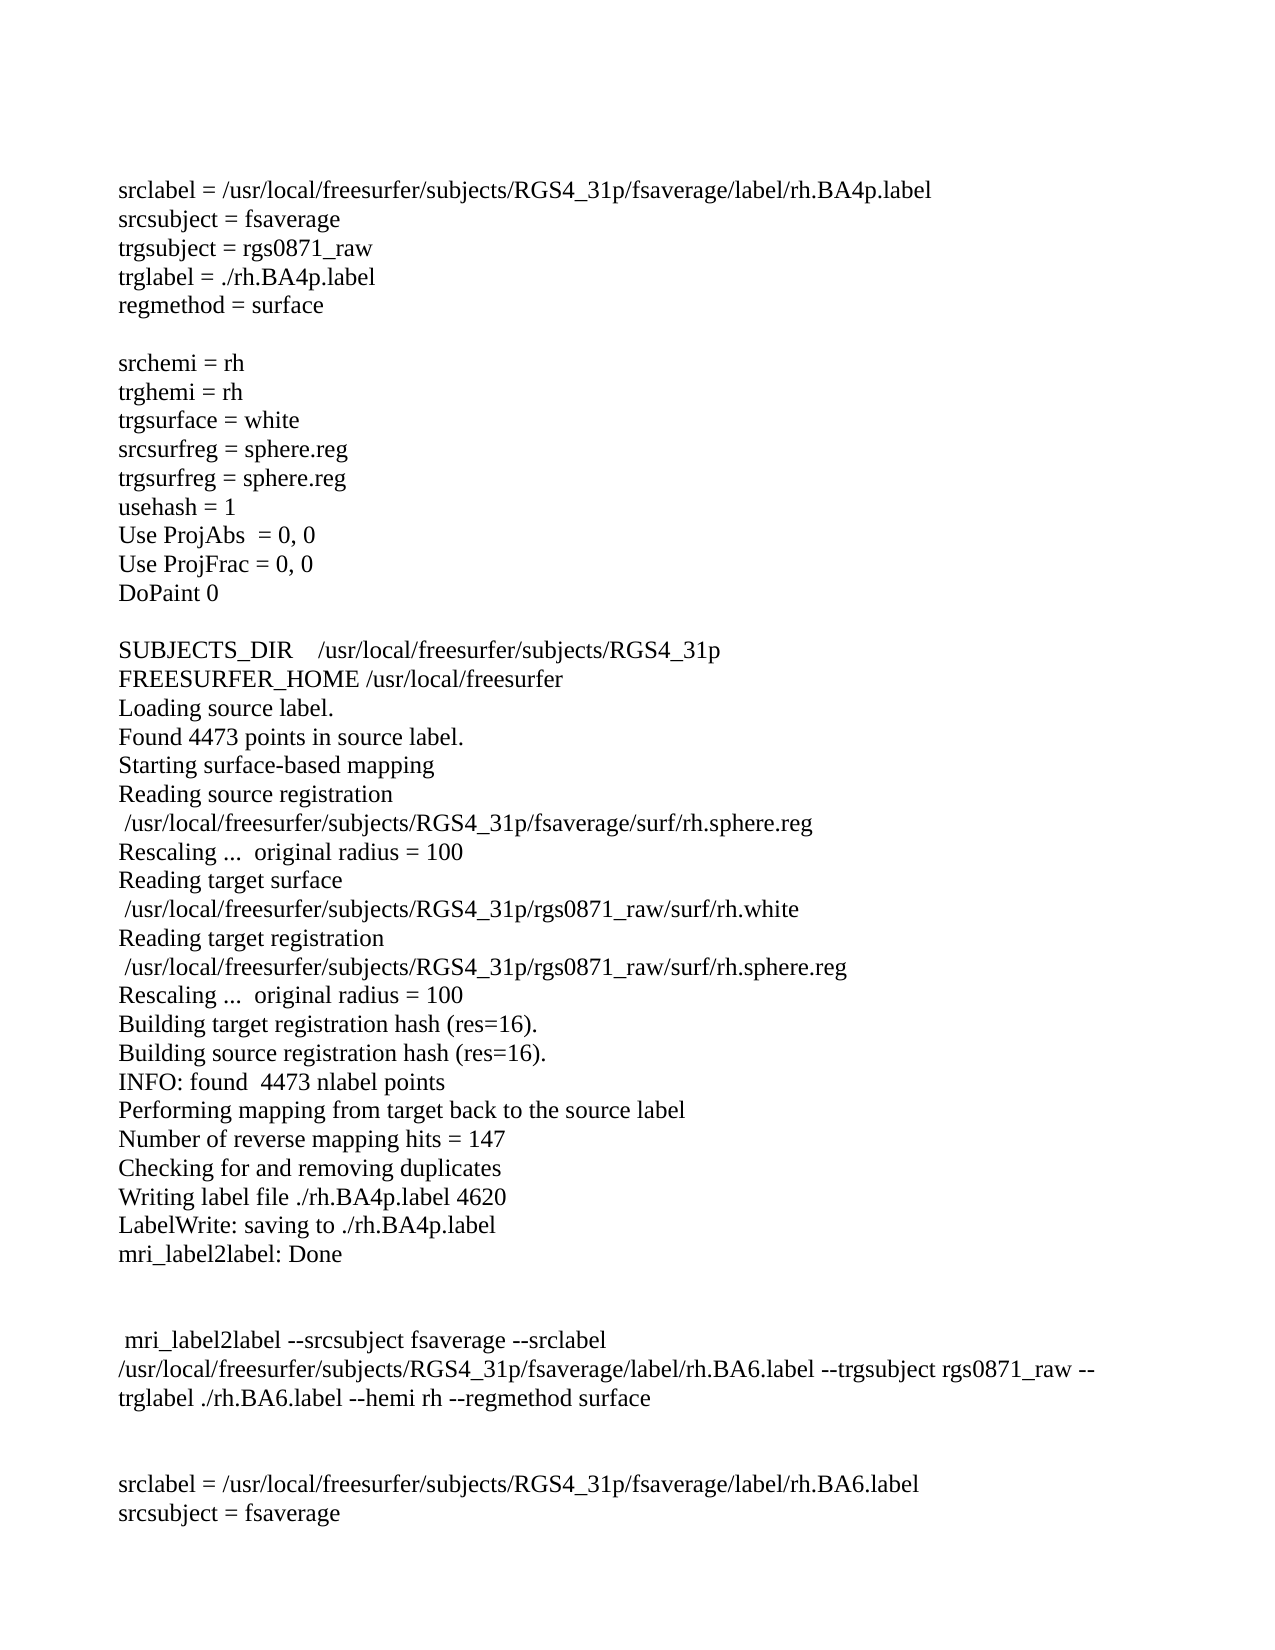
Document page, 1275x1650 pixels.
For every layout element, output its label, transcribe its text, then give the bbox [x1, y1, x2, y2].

text /usr/local/freesurfer/subjects/RGS4_31p/fsaverage/surf/rh.sphere.reg [118, 808, 1157, 837]
text Found 4473 points in source label. [118, 722, 1157, 751]
text Writing label file ./rh.BA4p.label 4620 [118, 1182, 1157, 1211]
text DoPaint 0 [118, 578, 1157, 607]
text /usr/local/freesurfer/subjects/RGS4_31p/rgs0871_raw/surf/rh.sphere.reg [118, 952, 1157, 981]
text srclabel = /usr/local/freesurfer/subjects/RGS4_31p/fsaverage/label/rh.BA6.label [118, 1469, 1157, 1498]
text trgsurfreg = sphere.reg [118, 463, 1157, 492]
text trgsubject = rgs0871_raw [118, 233, 1157, 262]
text trgsurface = white [118, 406, 1157, 434]
text Checking for and removing duplicates [118, 1153, 1157, 1182]
text Use ProjFrac = 0, 0 [118, 549, 1157, 578]
text /usr/local/freesurfer/subjects/RGS4_31p/rgs0871_raw/surf/rh.white [118, 894, 1157, 923]
text Starting surface-based mapping [118, 751, 1157, 779]
text srcsubject = fsaverage [118, 204, 1157, 233]
text FREESURFER_HOME /usr/local/freesurfer [118, 664, 1157, 693]
text INFO: found 4473 nlabel points [118, 1067, 1157, 1096]
text Reading target registration [118, 923, 1157, 952]
text Number of reverse mapping hits = 147 [118, 1124, 1157, 1153]
text usehash = 1 [118, 492, 1157, 521]
text Loading source label. [118, 693, 1157, 722]
text srchemi = rh [118, 348, 1157, 377]
text srcsubject = fsaverage [118, 1498, 1157, 1527]
text Reading target surface [118, 866, 1157, 894]
text mri_label2label --srcsubject fsaverage --srclabel /usr/local/freesurfer/subjects/RGS4_31p/fsaverage/label/rh.BA6.label --trgsubject rgs0871_raw --trglabel ./rh.BA6.label --hemi rh --regmethod surface [118, 1326, 1157, 1412]
text mri_label2label: Done [118, 1239, 1157, 1268]
text Reading source registration [118, 779, 1157, 808]
text trglabel = ./rh.BA4p.label [118, 262, 1157, 291]
text trghemi = rh [118, 377, 1157, 406]
text Performing mapping from target back to the source label [118, 1096, 1157, 1124]
text Rescaling ... original radius = 100 [118, 837, 1157, 866]
text SUBJECTS_DIR /usr/local/freesurfer/subjects/RGS4_31p [118, 636, 1157, 664]
text srclabel = /usr/local/freesurfer/subjects/RGS4_31p/fsaverage/label/rh.BA4p.label [118, 176, 1157, 204]
text srcsurfreg = sphere.reg [118, 434, 1157, 463]
text Rescaling ... original radius = 100 [118, 981, 1157, 1009]
text regmethod = surface [118, 291, 1157, 319]
text Building source registration hash (res=16). [118, 1038, 1157, 1067]
text Use ProjAbs = 0, 0 [118, 521, 1157, 549]
text LabelWrite: saving to ./rh.BA4p.label [118, 1211, 1157, 1239]
text Building target registration hash (res=16). [118, 1009, 1157, 1038]
